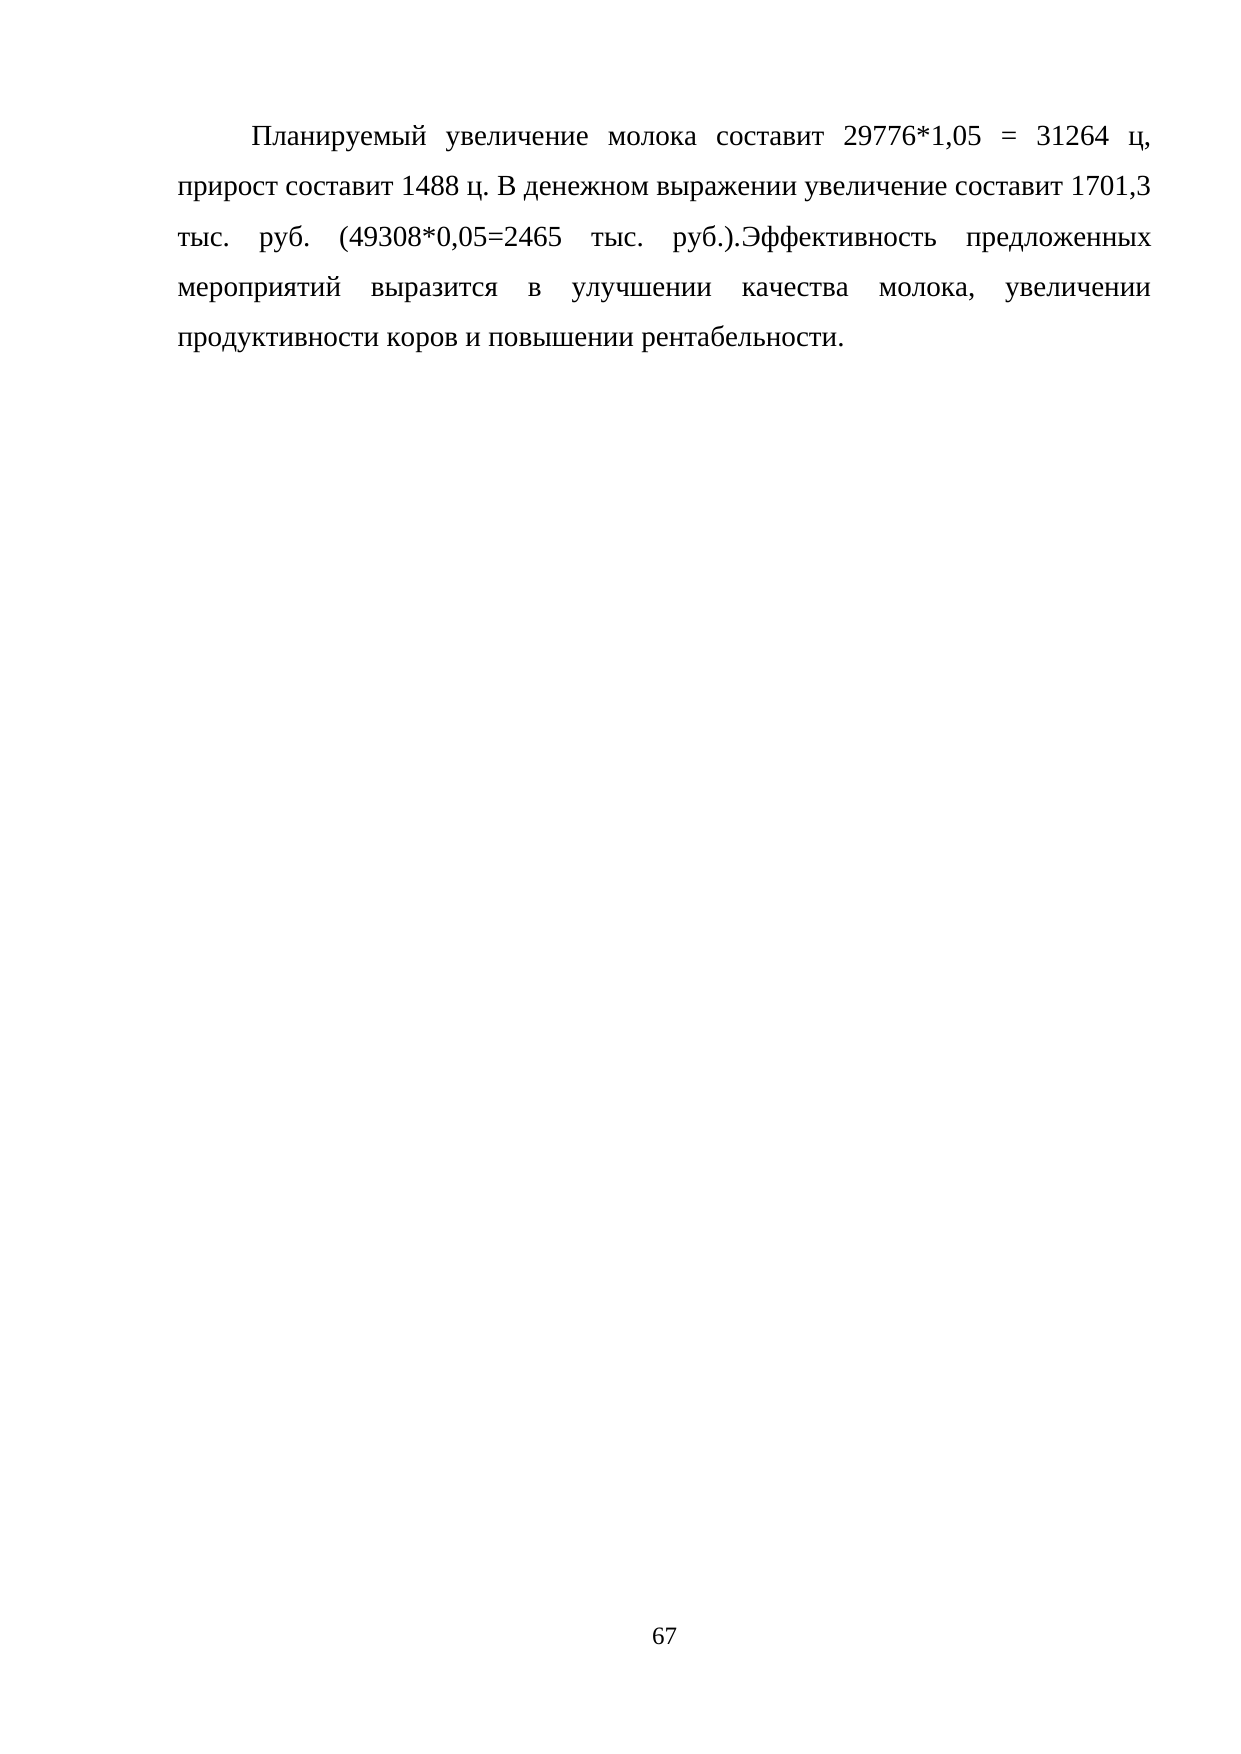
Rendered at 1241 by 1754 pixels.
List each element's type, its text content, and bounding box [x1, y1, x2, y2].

text Планируемый увеличение молока составит 29776*1,05 = 31264 ц, прирост составит 1488 ц. В денежном выражении увеличение составит 1701,3 тыс. руб. (49308*0,05=2465 тыс. руб.).Эффективность предложенных мероприятий выразится в улучшении качества молока, увеличении продуктивности коров и повышении рентабельности. [177, 118, 1152, 353]
